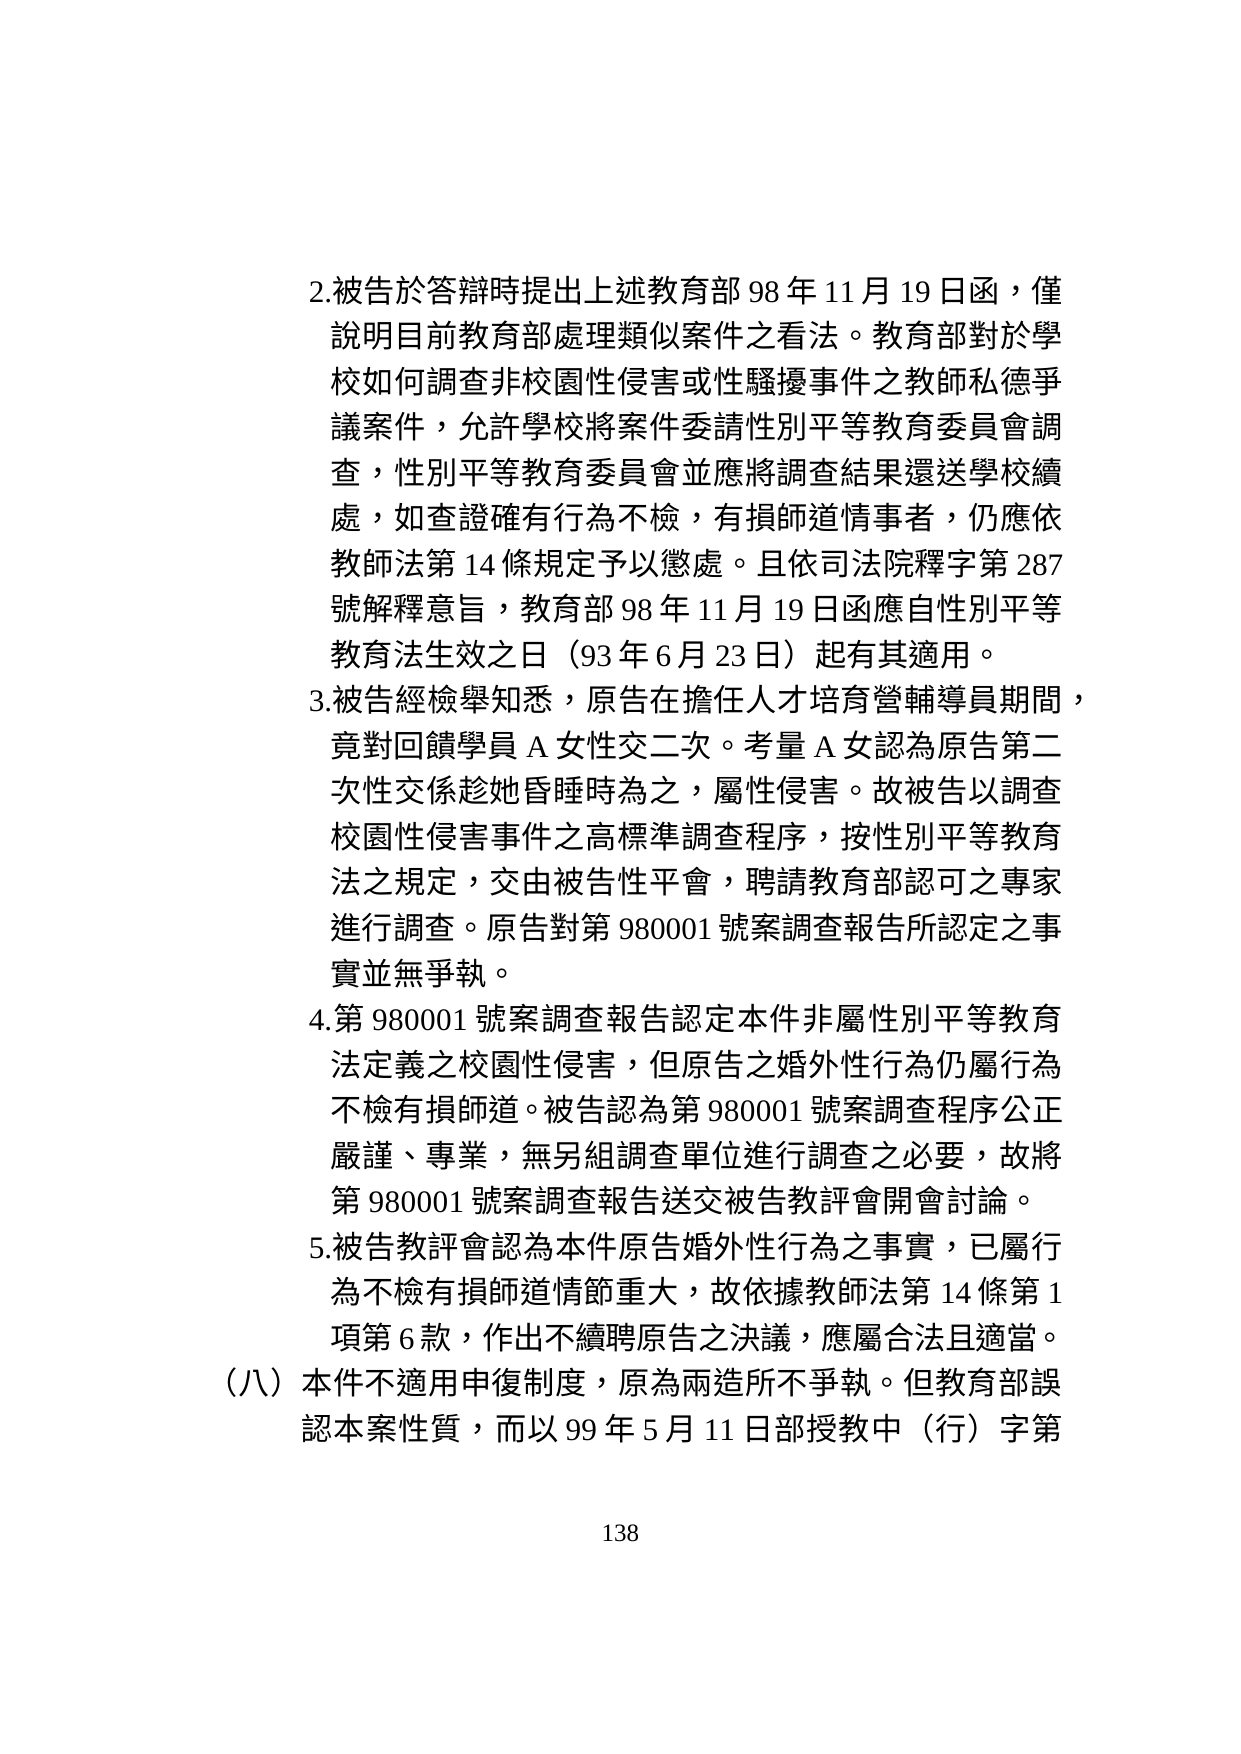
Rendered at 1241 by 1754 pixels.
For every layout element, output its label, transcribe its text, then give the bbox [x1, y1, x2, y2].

text （八）本件不適用申復制度，原為兩造所不爭執。但教育部誤認本案性質，而以99年5月11日部授教中（行）字第 [206, 1358, 1063, 1449]
text 2.被告於答辯時提出上述教育部98年11月19日函，僅說明目前教育部處理類似案件之看法。教育部對於學校如何調查非校園性侵害或性騷擾事件之教師私德爭議案件，允許學校將案件委請性別平等教育委員會調查，性別平等教育委員會並應將調查結果還送學校續處，如查證確有行為不檢，有損師道情事者，仍應依教師法第14條規定予以懲處。且依司法院釋字第287號解釋意旨，教育部98年11月19日函應自性別平等教育法生效之日（93年6月23日）起有其適用。 [308, 266, 1063, 676]
text 4.第980001號案調查報告認定本件非屬性別平等教育法定義之校園性侵害，但原告之婚外性行為仍屬行為不檢有損師道。被告認為第980001號案調查程序公正、嚴謹、專業，無另組調查單位進行調查之必要，故將第980001號案調查報告送交被告教評會開會討論。 [308, 994, 1063, 1222]
text 3.被告經檢舉知悉，原告在擔任人才培育營輔導員期間，竟對回饋學員A女性交二次。考量A女認為原告第二次性交係趁她昏睡時為之，屬性侵害。故被告以調查校園性侵害事件之高標準調查程序，按性別平等教育法之規定，交由被告性平會，聘請教育部認可之專家進行調查。原告對第980001號案調查報告所認定之事實並無爭執。 [308, 676, 1063, 994]
text 5.被告教評會認為本件原告婚外性行為之事實，已屬行為不檢有損師道情節重大，故依據教師法第14條第1項第6款，作出不續聘原告之決議，應屬合法且適當。 [308, 1222, 1063, 1358]
